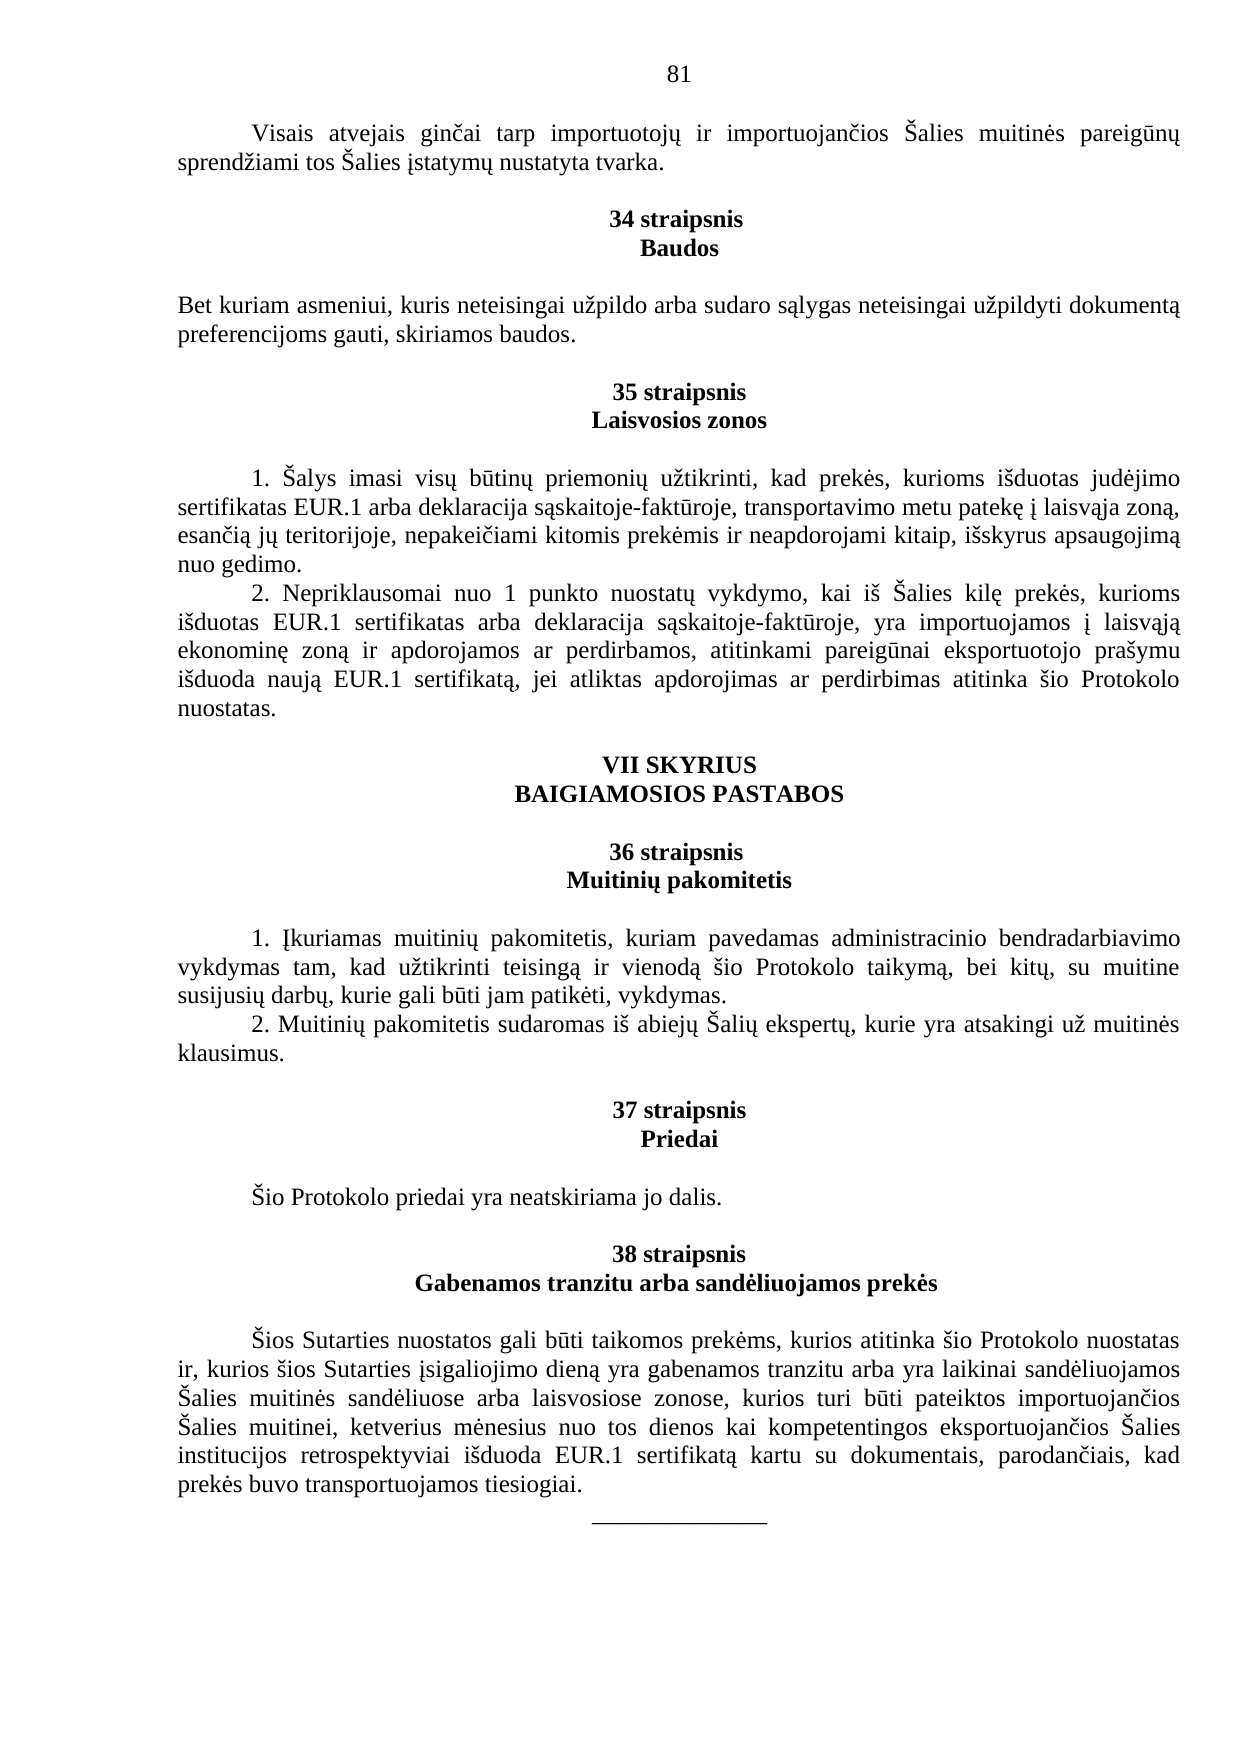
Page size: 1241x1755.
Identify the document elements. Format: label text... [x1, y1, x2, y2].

text 1. Šalys imasi visų būtinų priemonių užtikrinti, kad prekės, kurioms išduotas judėjimo sertifikatas EUR.1 arba deklaracija sąskaitoje-faktūroje, transportavimo metu patekę į laisvąja zoną, esančią jų teritorijoje, nepakeičiami kitomis prekėmis ir neapdorojami kitaip, išskyrus apsaugojimą nuo gedimo. [177, 463, 1181, 578]
text Baudos [177, 233, 1181, 262]
text 1. Įkuriamas muitinių pakomitetis, kuriam pavedamas administracinio bendradarbiavimo vykdymas tam, kad užtikrinti teisingą ir vienodą šio Protokolo taikymą, bei kitų, su muitine susijusių darbų, kurie gali būti jam patikėti, vykdymas. [177, 923, 1181, 1009]
text Muitinių pakomitetis [177, 866, 1181, 894]
text ______________ [177, 1498, 1181, 1527]
text Visais atvejais ginčai tarp importuotojų ir importuojančios Šalies muitinės pareigūnų sprendžiami tos Šalies įstatymų nustatyta tvarka. [177, 118, 1181, 176]
text 2. Nepriklausomai nuo 1 punkto nuostatų vykdymo, kai iš Šalies kilę prekės, kurioms išduotas EUR.1 sertifikatas arba deklaracija sąskaitoje-faktūroje, yra importuojamos į laisvąją ekonominę zoną ir apdorojamos ar perdirbamos, atitinkami pareigūnai eksportuotojo prašymu išduoda naują EUR.1 sertifikatą, jei atliktas apdorojimas ar perdirbimas atitinka šio Protokolo nuostatas. [177, 578, 1181, 722]
text 2. Muitinių pakomitetis sudaromas iš abiejų Šalių ekspertų, kurie yra atsakingi už muitinės klausimus. [177, 1009, 1181, 1067]
text 36 straipsnis [177, 837, 1181, 866]
text Priedai [177, 1124, 1181, 1153]
text VII SKYRIUS [177, 751, 1181, 779]
text Šios Sutarties nuostatos gali būti taikomos prekėms, kurios atitinka šio Protokolo nuostatas ir, kurios šios Sutarties įsigaliojimo dieną yra gabenamos tranzitu arba yra laikinai sandėliuojamos Šalies muitinės sandėliuose arba laisvosiose zonose, kurios turi būti pateiktos importuojančios Šalies muitinei, ketverius mėnesius nuo tos dienos kai kompetentingos eksportuojančios Šalies institucijos retrospektyviai išduoda EUR.1 sertifikatą kartu su dokumentais, parodančiais, kad prekės buvo transportuojamos tiesiogiai. [177, 1326, 1181, 1498]
text Gabenamos tranzitu arba sandėliuojamos prekės [177, 1268, 1181, 1297]
text 37 straipsnis [177, 1096, 1181, 1124]
text Laisvosios zonos [177, 406, 1181, 434]
text Baigiamosios pastabos [177, 779, 1181, 808]
text Bet kuriam asmeniui, kuris neteisingai užpildo arba sudaro sąlygas neteisingai užpildyti dokumentą preferencijoms gauti, skiriamos baudos. [177, 291, 1181, 348]
text 34 straipsnis [177, 204, 1181, 233]
text Šio Protokolo priedai yra neatskiriama jo dalis. [177, 1182, 1181, 1211]
text 35 straipsnis [177, 377, 1181, 406]
text 38 straipsnis [177, 1239, 1181, 1268]
